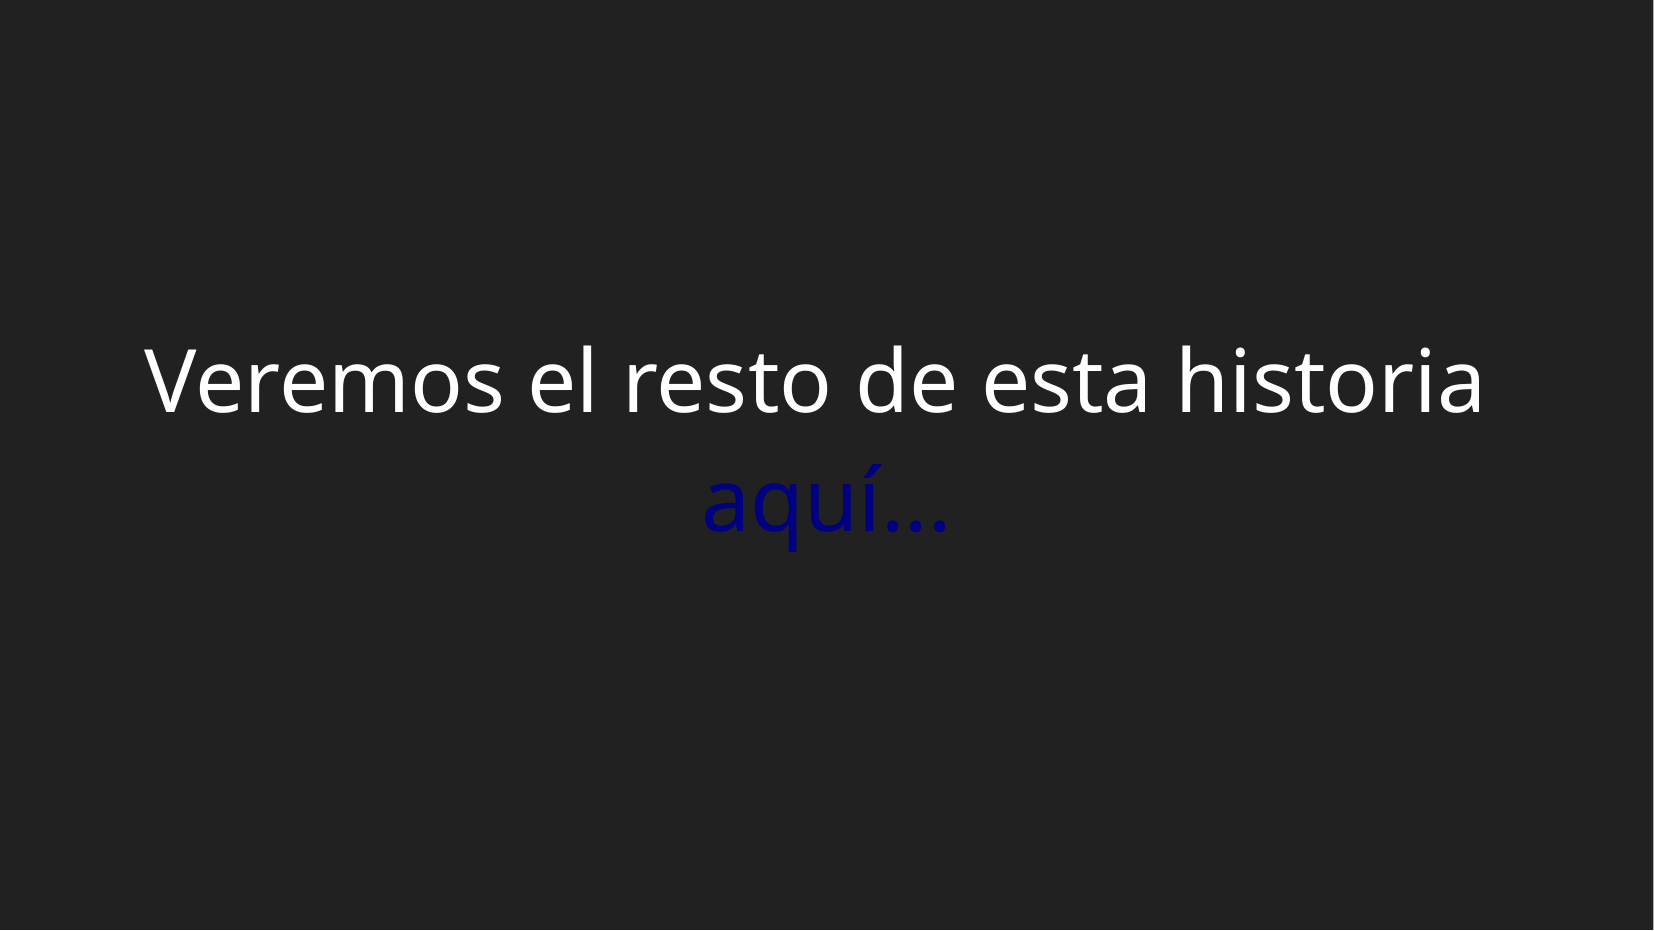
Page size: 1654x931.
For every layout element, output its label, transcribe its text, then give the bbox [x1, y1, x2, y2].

text_box Veremos el resto de esta historia aquí... [82, 78, 1571, 799]
